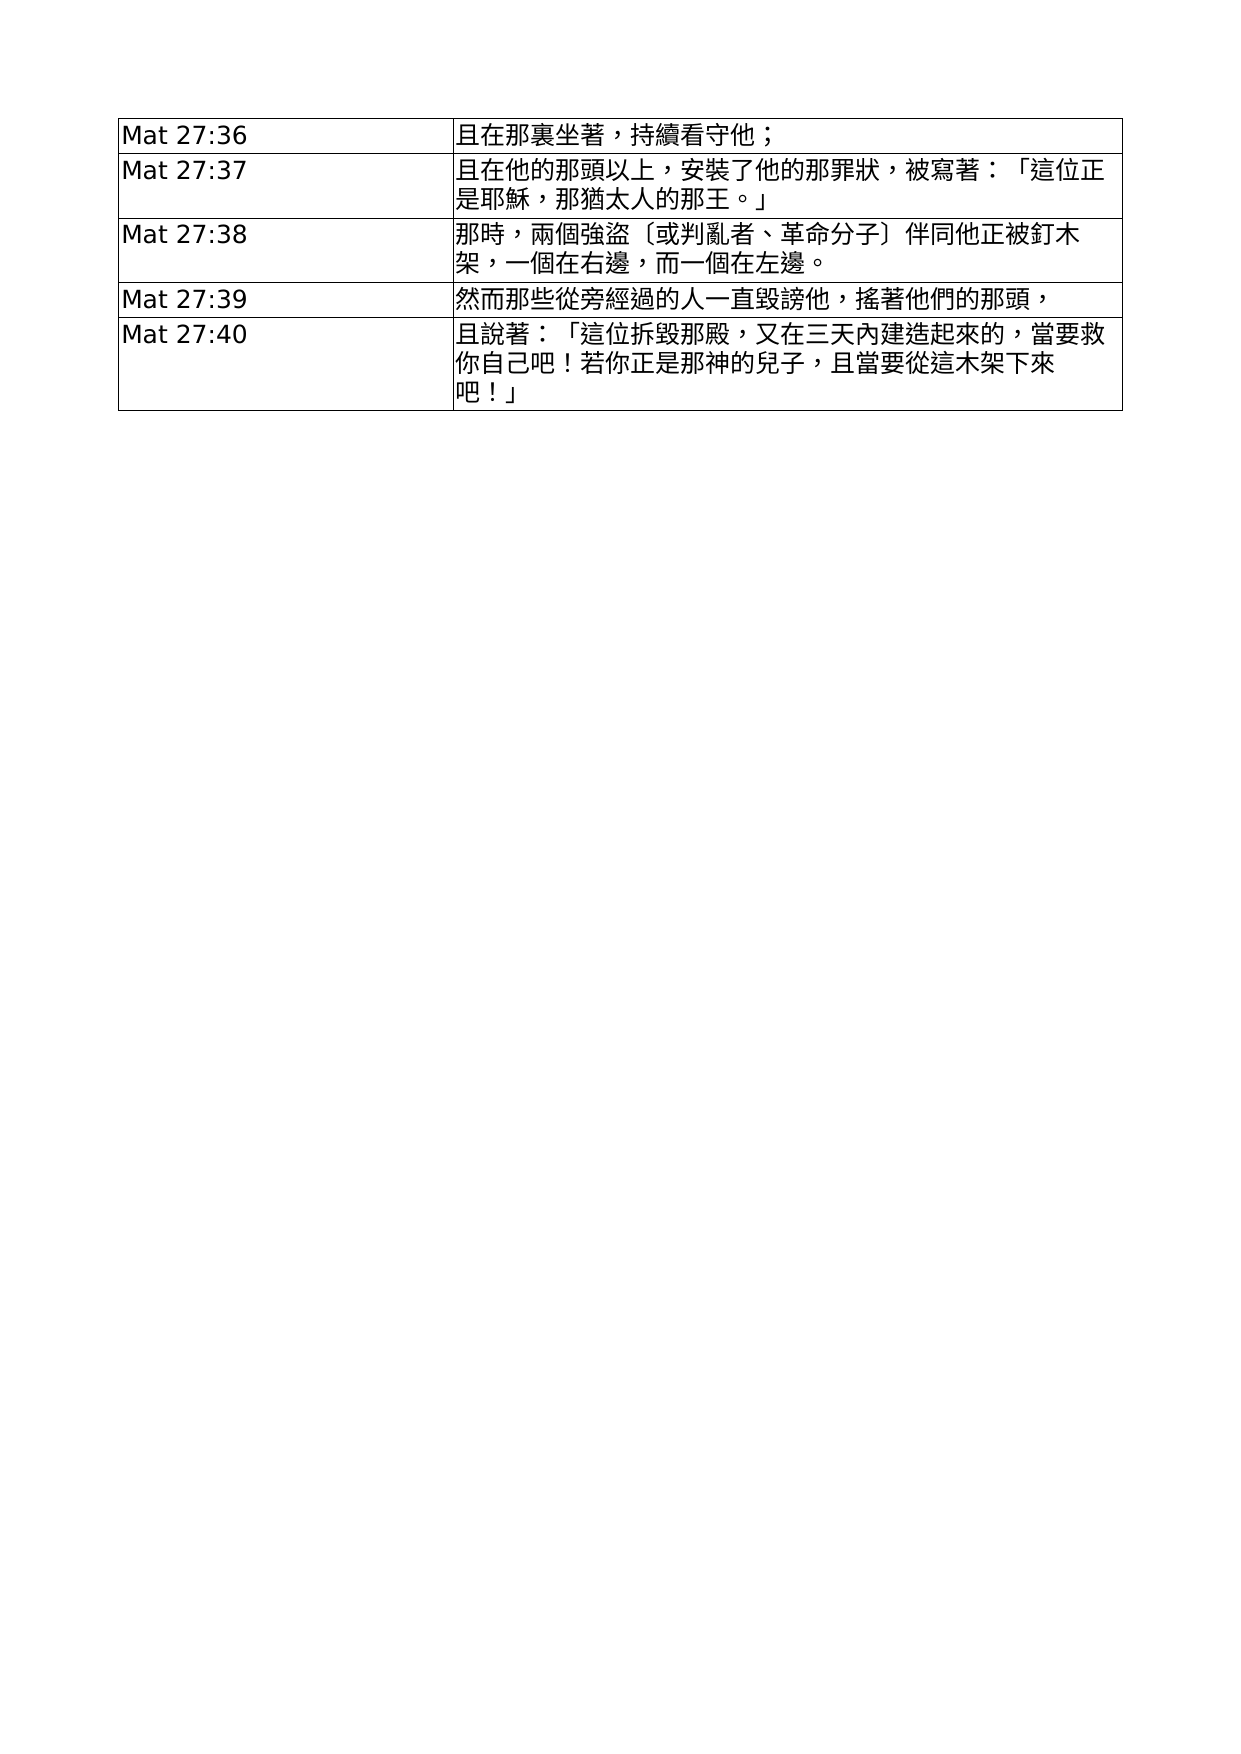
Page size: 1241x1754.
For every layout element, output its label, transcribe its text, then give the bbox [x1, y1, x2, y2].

table_cell Mat 27:37 [119, 154, 453, 217]
table_cell 那時，兩個強盜〔或判亂者、革命分子〕伴同他正被釘木架，一個在右邊，而一個在左邊。 [454, 219, 1122, 282]
table_cell Mat 27:38 [119, 219, 453, 282]
table_cell 且說著：「這位拆毀那殿，又在三天內建造起來的，當要救你自己吧！若你正是那神的兒子，且當要從這木架下來吧！」 [454, 318, 1122, 410]
table_cell Mat 27:40 [119, 318, 453, 410]
table_cell 且在他的那頭以上，安裝了他的那罪狀，被寫著：「這位正是耶穌，那猶太人的那王。」 [454, 154, 1122, 217]
table_cell Mat 27:36 [119, 119, 453, 153]
table_cell Mat 27:39 [119, 283, 453, 317]
table_cell 且在那裏坐著，持續看守他； [454, 119, 1122, 153]
table_cell 然而那些從旁經過的人一直毀謗他，搖著他們的那頭， [454, 283, 1122, 317]
